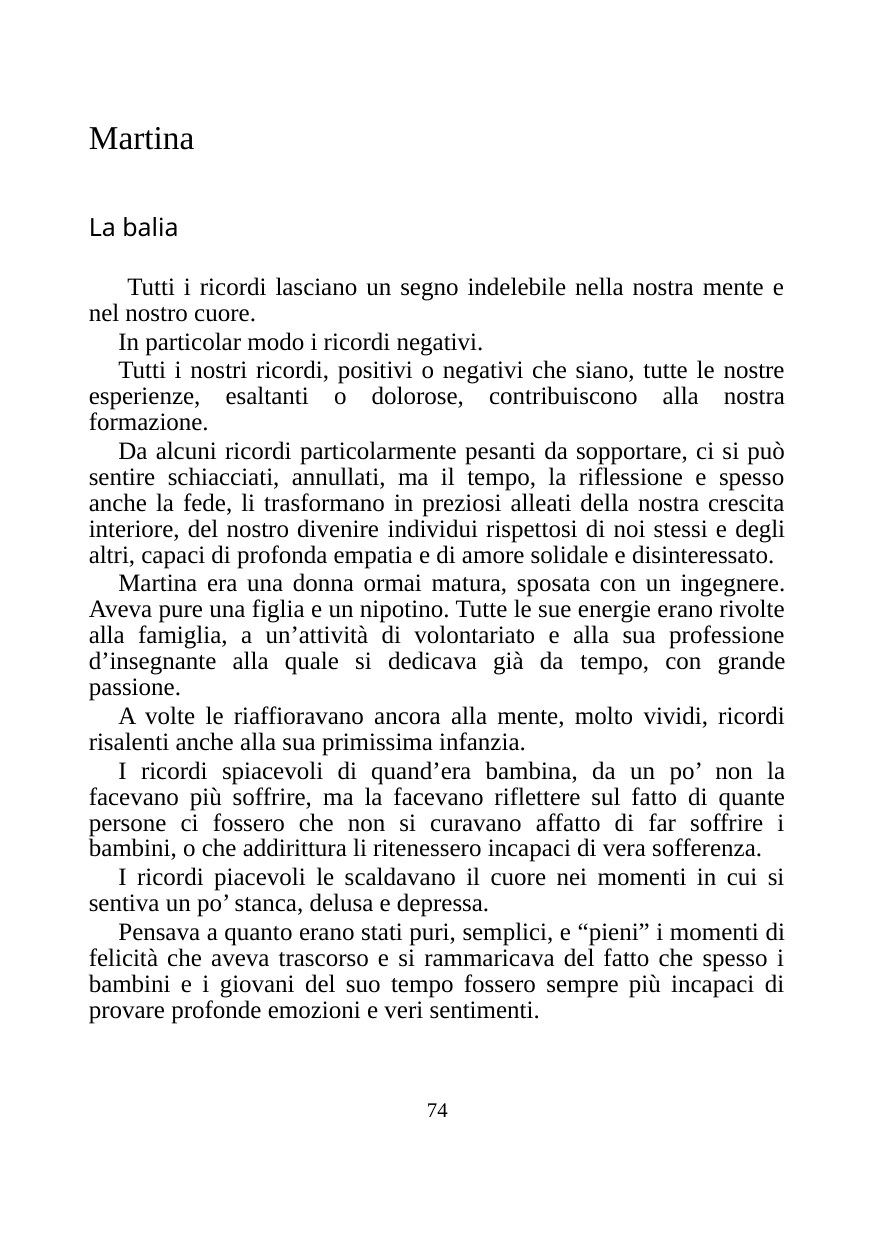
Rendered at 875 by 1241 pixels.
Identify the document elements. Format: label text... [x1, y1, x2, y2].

text Pensava a quanto erano stati puri, semplici, e “pieni” i momenti di felicità che aveva trascorso e si rammaricava del fatto che spesso i bambini e i giovani del suo tempo fossero sempre più incapaci di provare profonde emozioni e veri sentimenti. [88, 917, 786, 1023]
text A volte le riaffioravano ancora alla mente, molto vividi, ricordi risalenti anche alla sua primissima infanzia. [88, 701, 786, 756]
subtitle Martina [88, 118, 786, 156]
text La balia [88, 209, 786, 243]
text In particolar modo i ricordi negativi. [88, 327, 786, 355]
text I ricordi piacevoli le scaldavano il cuore nei momenti in cui si sentiva un po’ stanca, delusa e depressa. [88, 862, 786, 917]
text I ricordi spiacevoli di quand’era bambina, da un po’ non la facevano più soffrire, ma la facevano riflettere sul fatto di quante persone ci fossero che non si curavano affatto di far soffrire i bambini, o che addirittura li ritenessero incapaci di vera sofferenza. [88, 756, 786, 862]
text Tutti i nostri ricordi, positivi o negativi che siano, tutte le nostre esperienze, esaltanti o dolorose, contribuiscono alla nostra formazione. [88, 355, 786, 436]
text Tutti i ricordi lasciano un segno indelebile nella nostra mente e nel nostro cuore. [88, 272, 786, 327]
text Da alcuni ricordi particolarmente pesanti da sopportare, ci si può sentire schiacciati, annullati, ma il tempo, la riflessione e spesso anche la fede, li trasformano in preziosi alleati della nostra crescita interiore, del nostro divenire individui rispettosi di noi stessi e degli altri, capaci di profonda empatia e di amore solidale e disinteressato. [88, 436, 786, 568]
text Martina era una donna ormai matura, sposata con un ingegnere. Aveva pure una figlia e un nipotino. Tutte le sue energie erano rivolte alla famiglia, a un’attività di volontariato e alla sua professione d’insegnante alla quale si dedicava già da tempo, con grande passione. [88, 568, 786, 701]
